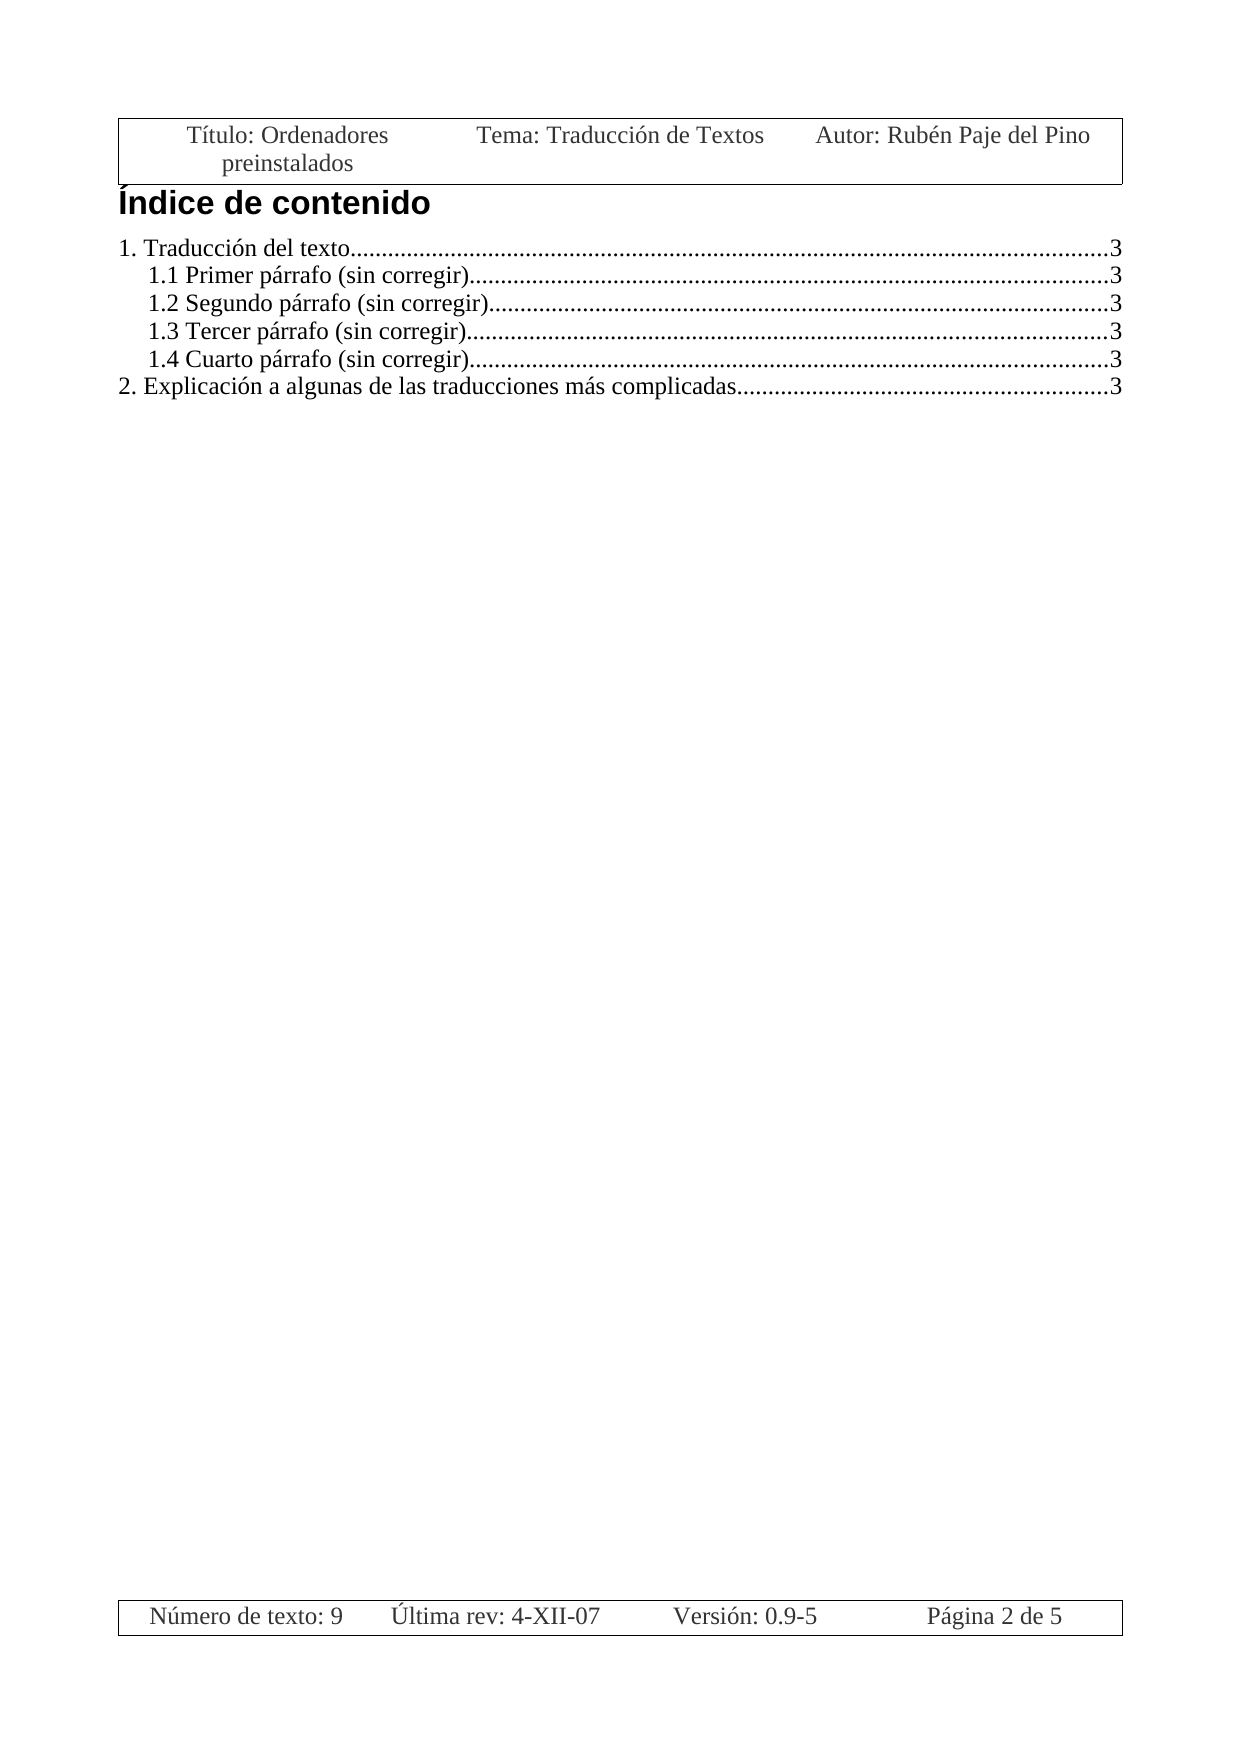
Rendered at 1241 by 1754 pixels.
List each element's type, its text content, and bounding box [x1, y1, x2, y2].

subtitle Índice de contenido [118, 185, 1122, 221]
text 1.2 Segundo párrafo (sin corregir) 3 [148, 289, 1122, 317]
text 2. Explicación a algunas de las traducciones más complicadas 3 [118, 372, 1122, 400]
text 1. Traducción del texto 3 [118, 234, 1122, 262]
text 1.3 Tercer párrafo (sin corregir) 3 [148, 317, 1122, 345]
text 1.1 Primer párrafo (sin corregir) 3 [148, 262, 1122, 289]
text 1.4 Cuarto párrafo (sin corregir) 3 [148, 345, 1122, 372]
